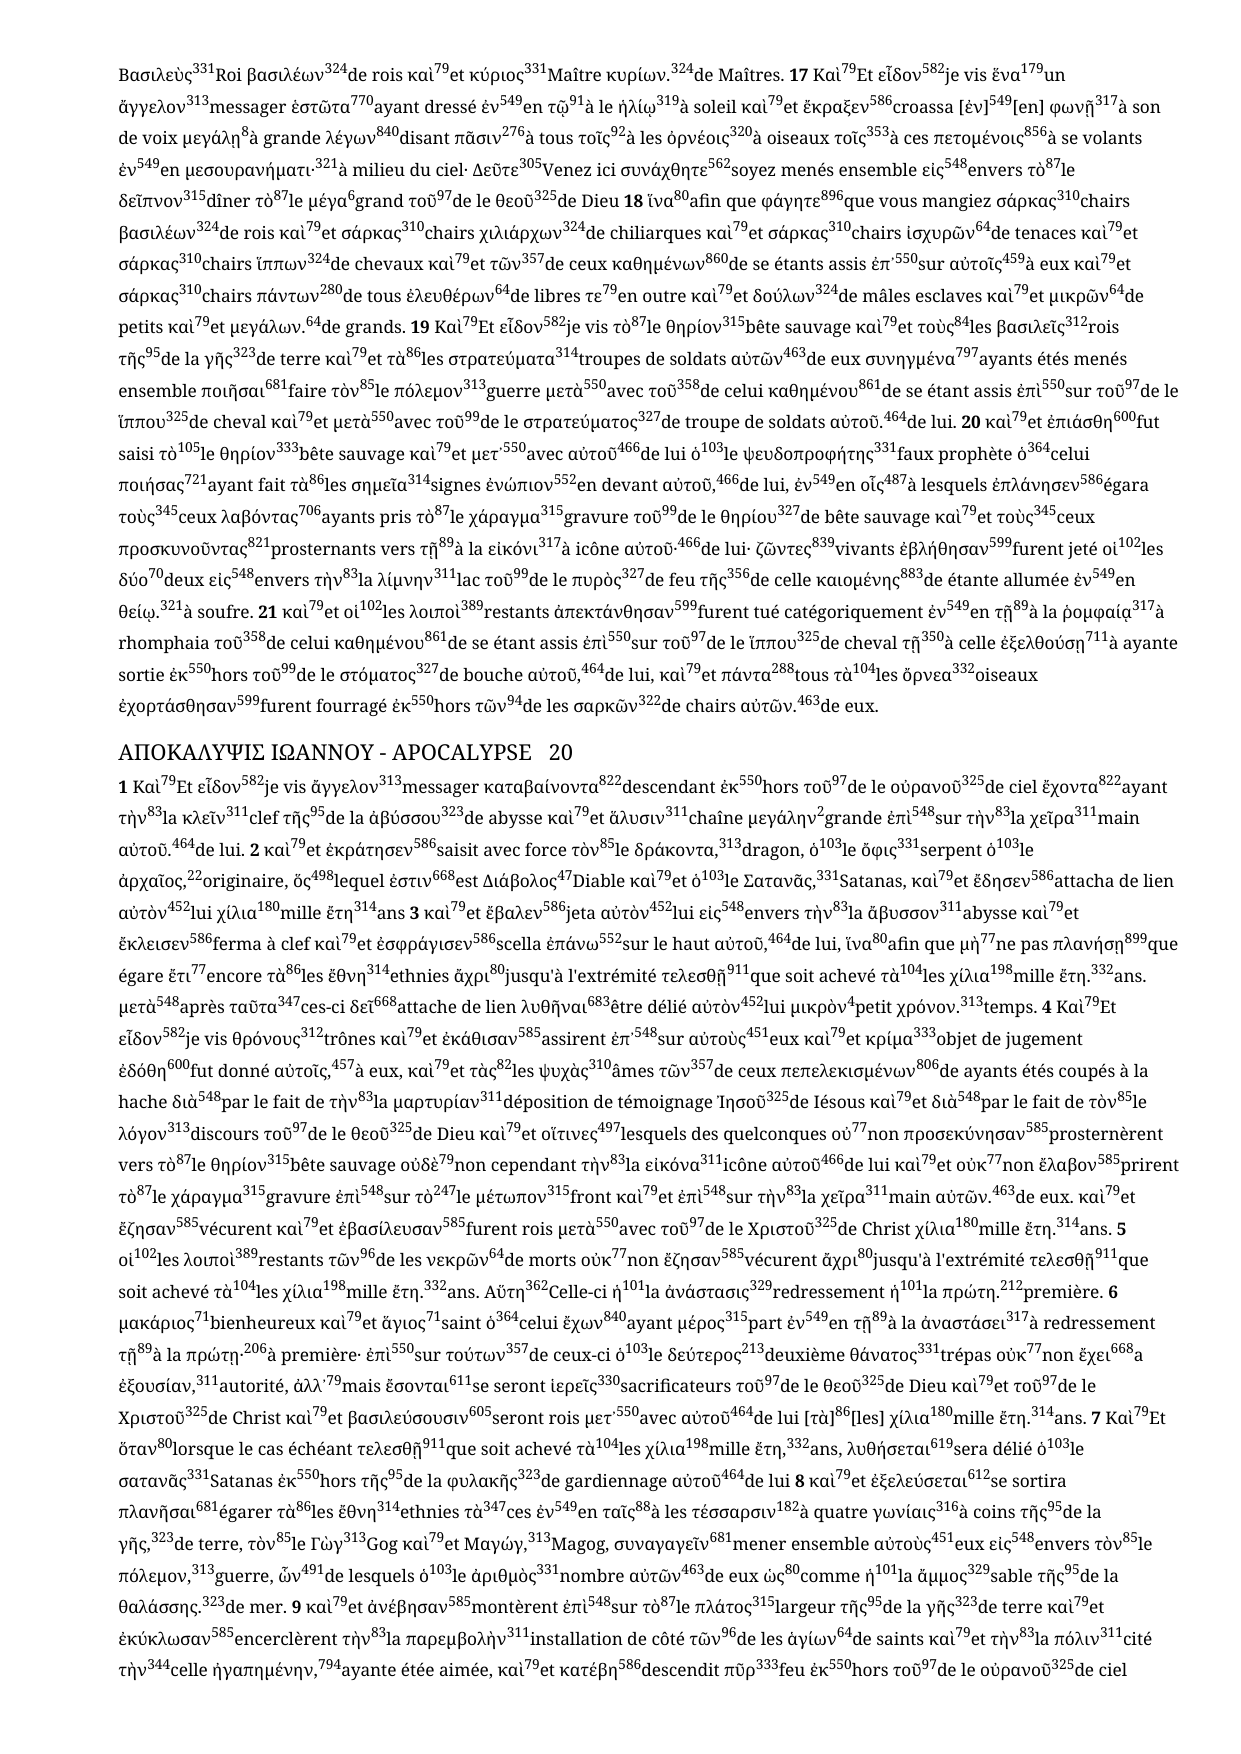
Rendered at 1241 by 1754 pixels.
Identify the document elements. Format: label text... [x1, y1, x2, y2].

text 1 Μετὰ548Après ταῦτα347ces-ci ἤκουσα582j'écoutai ὡς80comme φωνὴν311son de voix μεγάλην2grande ὄχλου325de foule πολλοῦ281de nombreux ἐν549en τῷ91à le οὐρανῷ319à ciel λεγόντων·833de disants· ἁλληλουϊά·304Allélouia· ἡ101la σωτηρία329sauvetage καὶ79et ἡ101la δόξα329gloire καὶ79et ἡ101la δύναμις329puissance τοῦ97de le θεοῦ325de Dieu ἡμῶν,423de nous, 2 ὅτι80en ce que ἀληθιναὶ68véritables καὶ79et δίκαιαι68justes αἱ100les κρίσεις328jugements αὐτοῦ·464de lui· ὅτι80en ce que ἔκρινεν586jugea τὴν83la πόρνην311pornée τὴν83la μεγάλην2grande ἥτις496laquelle une quelconque ἔφθειρεν625corrompait τὴν83la γῆν311terre ἐν549en τῇ89à la πορνείᾳ317à pornation αὐτῆς,462de elle, καὶ79et ἐξεδίκησεν586vengea τὸ87le αἷμα315sang τῶν96de les δούλων324de mâles esclaves αὐτοῦ464de lui ἐκ550hors χειρὸς323de main αὐτῆς.462de elle. 3 Καὶ79Et δεύτερον77deuxièmement εἴρηκαν·641ont dit· ἁλληλουϊά·304Allélouia· καὶ79et ὁ103le καπνὸς331fumée αὐτῆς462de elle ἀναβαίνει668monte εἰς548envers τοὺς84les αἰῶνας312ères τῶν96de les αἰώνων.324de ères. 4 καὶ79et ἔπεσαν585tombèrent οἱ102les πρεσβύτεροι70plus anciens οἱ102les εἴκοσι196vingt τέσσαρες196quatre καὶ79et τὰ104les τέσσαρα198quatre ζῷα332êtres vivants καὶ79et προσεκύνησαν585prosternèrent vers τῷ91à le θεῷ319à Dieu τῷ352à celui καθημένῳ855à se étant assis ἐπὶ549sur τῷ91à le θρόνῳ319à trône λέγοντες·839disants· ἀμὴν304amen ἁλληλουϊά.304Allélouia. 5 Καὶ79Et φωνὴ329son de voix ἀπὸ550au loin τοῦ97de le θρόνου325de trône ἐξῆλθεν586sortit λέγουσα·838disante· αἰνεῖτε569louez τῷ91à le θεῷ319à Dieu ἡμῶν423de nous πάντες290tous οἱ108les δοῦλοι336mâles esclaves αὐτοῦ464de lui [καὶ]79[et] οἱ368ceux φοβούμενοι870se effrayants αὐτόν,452lui, οἱ108les μικροὶ75petits καὶ79et οἱ108les μεγάλοι.75grands. 6 Καὶ79Et ἤκουσα582j'écoutai ὡς80comme φωνὴν311son de voix ὄχλου325de foule πολλοῦ281de nombreux καὶ79et ὡς80comme φωνὴν311son de voix ὑδάτων326de eaux πολλῶν282de nombreux καὶ79et ὡς80comme φωνὴν311son de voix βροντῶν322de tonnerres ἰσχυρῶν13de tenaces λεγόντων·833de disants· ἁλληλουϊά,304Allélouia, ὅτι80en ce que ἐβασίλευσεν586fut roi κύριος331Maître ὁ103le θεὸς331Dieu [ἡμῶν]423[de nous] ὁ103le παντοκράτωρ.331Pantocrator. 7 χαίρωμεν916que nous soyons de joie καὶ79et ἀγαλλιῶμεν916que nous exultions καὶ79et δῶμεν894que nous donnions τὴν83la δόξαν311gloire αὐτῷ,458à lui, ὅτι80en ce que ἦλθεν586vint ὁ103le γάμος331mariage τοῦ99de le ἀρνίου327de petit agneau καὶ79et ἡ101la γυνὴ329femme αὐτοῦ464de lui ἡτοίμασεν586prépara ἑαυτὴν526elle-même 8 καὶ79et ἐδόθη600fut donné αὐτῇ456à elle ἵνα80afin que περιβάληται905que se entoure βύσσινον55byssine λαμπρὸν6brillant καθαρόν·6pur· τὸ105le γὰρ79car βύσσινον73byssine τὰ104les δικαιώματα332actes de justifications τῶν96de les ἁγίων64de saints ἐστίν.668est. 9 Καὶ79Et λέγει668dit μοι·420à moi· γράψον·554graphe· μακάριοι46bienheureux οἱ363ceux εἰς548envers τὸ87le δεῖπνον315dîner τοῦ97de le γάμου325de mariage τοῦ99de le ἀρνίου327de petit agneau κεκλημένοι.812ayants étés appelés. καὶ79et λέγει668dit μοι·420à moi· οὗτοι155ceux-ci οἱ102les λόγοι330discours ἀληθινοὶ46véritables τοῦ97de le θεοῦ325de Dieu εἰσιν.667sont. 10 καὶ79et ἔπεσα582je tombai ἔμπροσθεν552en devers τῶν96de les ποδῶν324de pieds αὐτοῦ464de lui προσκυνῆσαι681prosterner vers αὐτῷ.458à lui. καὶ79et λέγει668dit μοι·420à moi· ὅρα570vois μή·77ne pas· σύνδουλός331co-esclave σού442de toi εἰμι664je suis καὶ79et τῶν96de les ἀδελφῶν324de frères σου442de toi τῶν357de ceux ἐχόντων833de ayants τὴν83la μαρτυρίαν311déposition de témoignage Ἰησοῦ·325de Iésous· τῷ91à le θεῷ319à Dieu προσκύνησον.554prosterne vers. ἡ101la γὰρ79car μαρτυρία329déposition de témoignage Ἰησοῦ325de Iésous ἐστιν668est τὸ105le πνεῦμα333souffle τῆς95de la προφητείας.323de prophétie. 11 Καὶ79Et εἶδον582je vis τὸν85le οὐρανὸν313ciel ἠνεῳγμένον,796ayant été ouvert, καὶ79et ἰδοὺ306voici ἵππος331cheval λευκὸς22blanc καὶ79et ὁ364celui καθήμενος867se étant assis ἐπ᾽548sur αὐτὸν452lui πιστὸς71croyable καλούμενος891étant appelé καὶ79et ἀληθινός,71véritable, καὶ79et ἐν549en δικαιοσύνῃ317à justice κρίνει668juge καὶ79et πολεμεῖ.668guerroie. 12 οἱ102les δὲ78cependant ὀφθαλμοὶ330yeux αὐτοῦ464de lui [ὡς]80[comme] φλὸξ329flamme πυρός,327de feu, καὶ79et ἐπὶ548sur τὴν83la κεφαλὴν311tête αὐτοῦ464de lui διαδήματα332diadèmes πολλά,288nombreux, ἔχων840ayant ὄνομα315nom γεγραμμένον798ayant été graphé ὃ482lequel οὐδεὶς390aucun οἶδεν642a su εἰ551si μὴ77ne pas αὐτός,469lui, 13 καὶ79et περιβεβλημένος813ayant été entouré ἱμάτιον315himation βεβαμμένον798ayant été trempé αἵματι,321à sang, καὶ79et κέκληται654a été appelé τὸ105le ὄνομα333nom αὐτοῦ464de lui ὁ103le λόγος331discours τοῦ97de le θεοῦ.325de Dieu. 14 Καὶ79Et τὰ104les στρατεύματα332troupes de soldats [τὰ]86[les] ἐν549en τῷ91à le οὐρανῷ319à ciel ἠκολούθει625suivait αὐτῷ458à lui ἐφ᾽549sur ἵπποις318à chevaux λευκοῖς,9à blancs, ἐνδεδυμένοι791se ayants envêtus βύσσινον55byssine λευκὸν6blanc καὶ79et καθαρόν.6pur. 15 καὶ79et ἐκ550hors τοῦ99de le στόματος327de bouche αὐτοῦ464de lui ἐκπορεύεται674se va au dehors ῥομφαία329rhomphaia ὀξεῖα,20acérée, ἵνα80afin que ἐν549en αὐτῇ456à elle πατάξῃ899que percute τὰ86les ἔθνη,314ethnies, καὶ79et αὐτὸς469lui ποιμανεῖ606bergera αὐτοὺς451eux ἐν549en ῥάβδῳ317à bâton σιδηρᾷ,8à de fer, καὶ79et αὐτὸς469lui πατεῖ668piétine τὴν83la ληνὸν311pressoir τοῦ97de le οἴνου325de vin τοῦ97de le θυμοῦ325de fureur τῆς95de la ὀργῆς323de colère τοῦ97de le θεοῦ325de Dieu τοῦ97de le παντοκράτορος,325de Pantocrator, 16 καὶ79et ἔχει668a ἐπὶ548sur τὸ247le ἱμάτιον315himation καὶ79et ἐπὶ548sur τὸν85le μηρὸν313cuisse αὐτοῦ464de lui ὄνομα315nom γεγραμμένον·798ayant été graphé· Βασιλεὺς331Roi βασιλέων324de rois καὶ79et κύριος331Maître κυρίων.324de Maîtres. 17 Καὶ79Et εἶδον582je vis ἕνα179un ἄγγελον313messager ἑστῶτα770ayant dressé ἐν549en τῷ91à le ἡλίῳ319à soleil καὶ79et ἔκραξεν586croassa [ἐν]549[en] φωνῇ317à son de voix μεγάλῃ8à grande λέγων840disant πᾶσιν276à tous τοῖς92à les ὀρνέοις320à oiseaux τοῖς353à ces πετομένοις856à se volants ἐν549en μεσουρανήματι·321à milieu du ciel· Δεῦτε305Venez ici συνάχθητε562soyez menés ensemble εἰς548envers τὸ87le δεῖπνον315dîner τὸ87le μέγα6grand τοῦ97de le θεοῦ325de Dieu 18 ἵνα80afin que φάγητε896que vous mangiez σάρκας310chairs βασιλέων324de rois καὶ79et σάρκας310chairs χιλιάρχων324de chiliarques καὶ79et σάρκας310chairs ἰσχυρῶν64de tenaces καὶ79et σάρκας310chairs ἵππων324de chevaux καὶ79et τῶν357de ceux καθημένων860de se étants assis ἐπ᾽550sur αὐτοῖς459à eux καὶ79et σάρκας310chairs πάντων280de tous ἐλευθέρων64de libres τε79en outre καὶ79et δούλων324de mâles esclaves καὶ79et μικρῶν64de petits καὶ79et μεγάλων.64de grands. 19 Καὶ79Et εἶδον582je vis τὸ87le θηρίον315bête sauvage καὶ79et τοὺς84les βασιλεῖς312rois τῆς95de la γῆς323de terre καὶ79et τὰ86les στρατεύματα314troupes de soldats αὐτῶν463de eux συνηγμένα797ayants étés menés ensemble ποιῆσαι681faire τὸν85le πόλεμον313guerre μετὰ550avec τοῦ358de celui καθημένου861de se étant assis ἐπὶ550sur τοῦ97de le ἵππου325de cheval καὶ79et μετὰ550avec τοῦ99de le στρατεύματος327de troupe de soldats αὐτοῦ.464de lui. 20 καὶ79et ἐπιάσθη600fut saisi τὸ105le θηρίον333bête sauvage καὶ79et μετ᾽550avec αὐτοῦ466de lui ὁ103le ψευδοπροφήτης331faux prophète ὁ364celui ποιήσας721ayant fait τὰ86les σημεῖα314signes ἐνώπιον552en devant αὐτοῦ,466de lui, ἐν549en οἷς487à lesquels ἐπλάνησεν586égara τοὺς345ceux λαβόντας706ayants pris τὸ87le χάραγμα315gravure τοῦ99de le θηρίου327de bête sauvage καὶ79et τοὺς345ceux προσκυνοῦντας821prosternants vers τῇ89à la εἰκόνι317à icône αὐτοῦ·466de lui· ζῶντες839vivants ἐβλήθησαν599furent jeté οἱ102les δύο70deux εἰς548envers τὴν83la λίμνην311lac τοῦ99de le πυρὸς327de feu τῆς356de celle καιομένης883de étante allumée ἐν549en θείῳ.321à soufre. 21 καὶ79et οἱ102les λοιποὶ389restants ἀπεκτάνθησαν599furent tué catégoriquement ἐν549en τῇ89à la ῥομφαίᾳ317à rhomphaia τοῦ358de celui καθημένου861de se étant assis ἐπὶ550sur τοῦ97de le ἵππου325de cheval τῇ350à celle ἐξελθούσῃ711à ayante sortie ἐκ550hors τοῦ99de le στόματος327de bouche αὐτοῦ,464de lui, καὶ79et πάντα288tous τὰ104les ὄρνεα332oiseaux ἐχορτάσθησαν599furent fourragé ἐκ550hors τῶν94de les σαρκῶν322de chairs αὐτῶν.463de eux. [118, 59, 1181, 718]
text ΑΠΟΚΑΛΥΨΙΣ ΙΩΑΝΝΟΥ - APOCALYPSE 20 [118, 736, 1181, 766]
text 1 Καὶ79Et εἶδον582je vis ἄγγελον313messager καταβαίνοντα822descendant ἐκ550hors τοῦ97de le οὐρανοῦ325de ciel ἔχοντα822ayant τὴν83la κλεῖν311clef τῆς95de la ἀβύσσου323de abysse καὶ79et ἅλυσιν311chaîne μεγάλην2grande ἐπὶ548sur τὴν83la χεῖρα311main αὐτοῦ.464de lui. 2 καὶ79et ἐκράτησεν586saisit avec force τὸν85le δράκοντα,313dragon, ὁ103le ὄφις331serpent ὁ103le ἀρχαῖος,22originaire, ὅς498lequel ἐστιν668est Διάβολος47Diable καὶ79et ὁ103le Σατανᾶς,331Satanas, καὶ79et ἔδησεν586attacha de lien αὐτὸν452lui χίλια180mille ἔτη314ans 3 καὶ79et ἔβαλεν586jeta αὐτὸν452lui εἰς548envers τὴν83la ἄβυσσον311abysse καὶ79et ἔκλεισεν586ferma à clef καὶ79et ἐσφράγισεν586scella ἐπάνω552sur le haut αὐτοῦ,464de lui, ἵνα80afin que μὴ77ne pas πλανήσῃ899que égare ἔτι77encore τὰ86les ἔθνη314ethnies ἄχρι80jusqu'à l'extrémité τελεσθῇ911que soit achevé τὰ104les χίλια198mille ἔτη.332ans. μετὰ548après ταῦτα347ces-ci δεῖ668attache de lien λυθῆναι683être délié αὐτὸν452lui μικρὸν4petit χρόνον.313temps. 4 Καὶ79Et εἶδον582je vis θρόνους312trônes καὶ79et ἐκάθισαν585assirent ἐπ᾽548sur αὐτοὺς451eux καὶ79et κρίμα333objet de jugement ἐδόθη600fut donné αὐτοῖς,457à eux, καὶ79et τὰς82les ψυχὰς310âmes τῶν357de ceux πεπελεκισμένων806de ayants étés coupés à la hache διὰ548par le fait de τὴν83la μαρτυρίαν311déposition de témoignage Ἰησοῦ325de Iésous καὶ79et διὰ548par le fait de τὸν85le λόγον313discours τοῦ97de le θεοῦ325de Dieu καὶ79et οἵτινες497lesquels des quelconques οὐ77non προσεκύνησαν585prosternèrent vers τὸ87le θηρίον315bête sauvage οὐδὲ79non cependant τὴν83la εἰκόνα311icône αὐτοῦ466de lui καὶ79et οὐκ77non ἔλαβον585prirent τὸ87le χάραγμα315gravure ἐπὶ548sur τὸ247le μέτωπον315front καὶ79et ἐπὶ548sur τὴν83la χεῖρα311main αὐτῶν.463de eux. καὶ79et ἔζησαν585vécurent καὶ79et ἐβασίλευσαν585furent rois μετὰ550avec τοῦ97de le Χριστοῦ325de Christ χίλια180mille ἔτη.314ans. 5 οἱ102les λοιποὶ389restants τῶν96de les νεκρῶν64de morts οὐκ77non ἔζησαν585vécurent ἄχρι80jusqu'à l'extrémité τελεσθῇ911que soit achevé τὰ104les χίλια198mille ἔτη.332ans. Αὕτη362Celle-ci ἡ101la ἀνάστασις329redressement ἡ101la πρώτη.212première. 6 μακάριος71bienheureux καὶ79et ἅγιος71saint ὁ364celui ἔχων840ayant μέρος315part ἐν549en τῇ89à la ἀναστάσει317à redressement τῇ89à la πρώτῃ·206à première· ἐπὶ550sur τούτων357de ceux-ci ὁ103le δεύτερος213deuxième θάνατος331trépas οὐκ77non ἔχει668a ἐξουσίαν,311autorité, ἀλλ᾽79mais ἔσονται611se seront ἱερεῖς330sacrificateurs τοῦ97de le θεοῦ325de Dieu καὶ79et τοῦ97de le Χριστοῦ325de Christ καὶ79et βασιλεύσουσιν605seront rois μετ᾽550avec αὐτοῦ464de lui [τὰ]86[les] χίλια180mille ἔτη.314ans. 7 Καὶ79Et ὅταν80lorsque le cas échéant τελεσθῇ911que soit achevé τὰ104les χίλια198mille ἔτη,332ans, λυθήσεται619sera délié ὁ103le σατανᾶς331Satanas ἐκ550hors τῆς95de la φυλακῆς323de gardiennage αὐτοῦ464de lui 8 καὶ79et ἐξελεύσεται612se sortira πλανῆσαι681égarer τὰ86les ἔθνη314ethnies τὰ347ces ἐν549en ταῖς88à les τέσσαρσιν182à quatre γωνίαις316à coins τῆς95de la γῆς,323de terre, τὸν85le Γὼγ313Gog καὶ79et Μαγώγ,313Magog, συναγαγεῖν681mener ensemble αὐτοὺς451eux εἰς548envers τὸν85le πόλεμον,313guerre, ὧν491de lesquels ὁ103le ἀριθμὸς331nombre αὐτῶν463de eux ὡς80comme ἡ101la ἄμμος329sable τῆς95de la θαλάσσης.323de mer. 9 καὶ79et ἀνέβησαν585montèrent ἐπὶ548sur τὸ87le πλάτος315largeur τῆς95de la γῆς323de terre καὶ79et ἐκύκλωσαν585encerclèrent τὴν83la παρεμβολὴν311installation de côté τῶν96de les ἁγίων64de saints καὶ79et τὴν83la πόλιν311cité τὴν344celle ἠγαπημένην,794ayante étée aimée, καὶ79et κατέβη586descendit πῦρ333feu ἐκ550hors τοῦ97de le οὐρανοῦ325de ciel καὶ79et κατέφαγεν586mangea de haut en bas αὐτούς.451eux. 10 καὶ79et ὁ103le διάβολος71diable ὁ364celui πλανῶν840égarant αὐτοὺς451eux ἐβλήθη600fut jeté εἰς548envers τὴν83la λίμνην311lac τοῦ99de le πυρὸς327de feu καὶ79et θείου327de soufre ὅπου77là où καὶ77aussi τὸ105le θηρίον333bête sauvage καὶ79et ὁ103le ψευδοπροφήτης,331faux prophète, καὶ79et βασανισθήσονται618seront torturé ἡμέρας323de journée καὶ79et νυκτὸς323de nuit εἰς548envers τοὺς84les αἰῶνας312ères τῶν96de les αἰώνων.324de ères. 11 Καὶ79Et εἶδον582je vis θρόνον313trône μέγαν4grand λευκὸν4blanc καὶ79et τὸν346celui καθήμενον849se étant assis ἐπ᾽550sur αὐτοῦ,464de lui, οὗ492de lequel ἀπὸ550au loin τοῦ99de le προσώπου327de face ἔφυγεν586fuit ἡ101la γῆ329terre καὶ79et ὁ103le οὐρανὸς331ciel καὶ79et τόπος331lieu οὐχ77non εὑρέθη600fut trouvé αὐτοῖς.457à eux. 12 καὶ79et εἶδον582je vis τοὺς84les νεκρούς,52morts, τοὺς84les μεγάλους52grands καὶ79et τοὺς84les μικρούς,52petits, ἑστῶτας769ayants dressés ἐνώπιον552en devant τοῦ97de le θρόνου.325de trône. καὶ79et βιβλία332papiers de bibles ἠνοίχθησαν,599furent ouvert, καὶ79et ἄλλο134autre βιβλίον333papier de bible ἠνεῴχθη,600fut ouvert, ὅ500lequel ἐστιν668est τῆς356de celle ζωῆς,323de vie, καὶ79et ἐκρίθησαν599furent jugé οἱ102les νεκροὶ70morts ἐκ550hors τῶν359de ces γεγραμμένων808de ayants étés graphés ἐν549en τοῖς92à les βιβλίοις320à papiers de bibles κατὰ548selon τὰ86les ἔργα314travaux αὐτῶν.463de eux. 13 καὶ79et ἔδωκεν586donna ἡ101la θάλασσα329mer τοὺς84les νεκροὺς52morts τοὺς479ceux ἐν549en αὐτῇ456à elle καὶ79et ὁ103le θάνατος331trépas καὶ79et ὁ103le ᾅδης331séjour des morts ἔδωκαν585donnèrent τοὺς84les νεκροὺς52morts τοὺς479ceux ἐν549en αὐτοῖς,457à eux, καὶ79et ἐκρίθησαν599furent jugé ἕκαστος390chacun κατὰ548selon τὰ86les ἔργα314travaux αὐτῶν.463de eux. 14 καὶ79et ὁ103le θάνατος331trépas καὶ79et ὁ103le ᾅδης331séjour des morts ἐβλήθησαν599furent jeté εἰς548envers τὴν83la λίμνην311lac τοῦ99de le πυρός.327de feu. οὗτος156celui-ci ὁ103le θάνατος331trépas ὁ103le δεύτερός213deuxième ἐστιν,668est, ἡ101la λίμνη329lac τοῦ99de le πυρός.327de feu. 15 καὶ79et εἴ80si τις390un quelconque οὐχ77non εὑρέθη600fut trouvé ἐν549en τῇ89à la βίβλῳ317à bible τῆς95de la ζωῆς323de vie γεγραμμένος,813ayant été graphé, ἐβλήθη600fut jeté εἰς548envers τὴν83la λίμνην311lac τοῦ99de le πυρός.327de feu. [118, 771, 1181, 1682]
